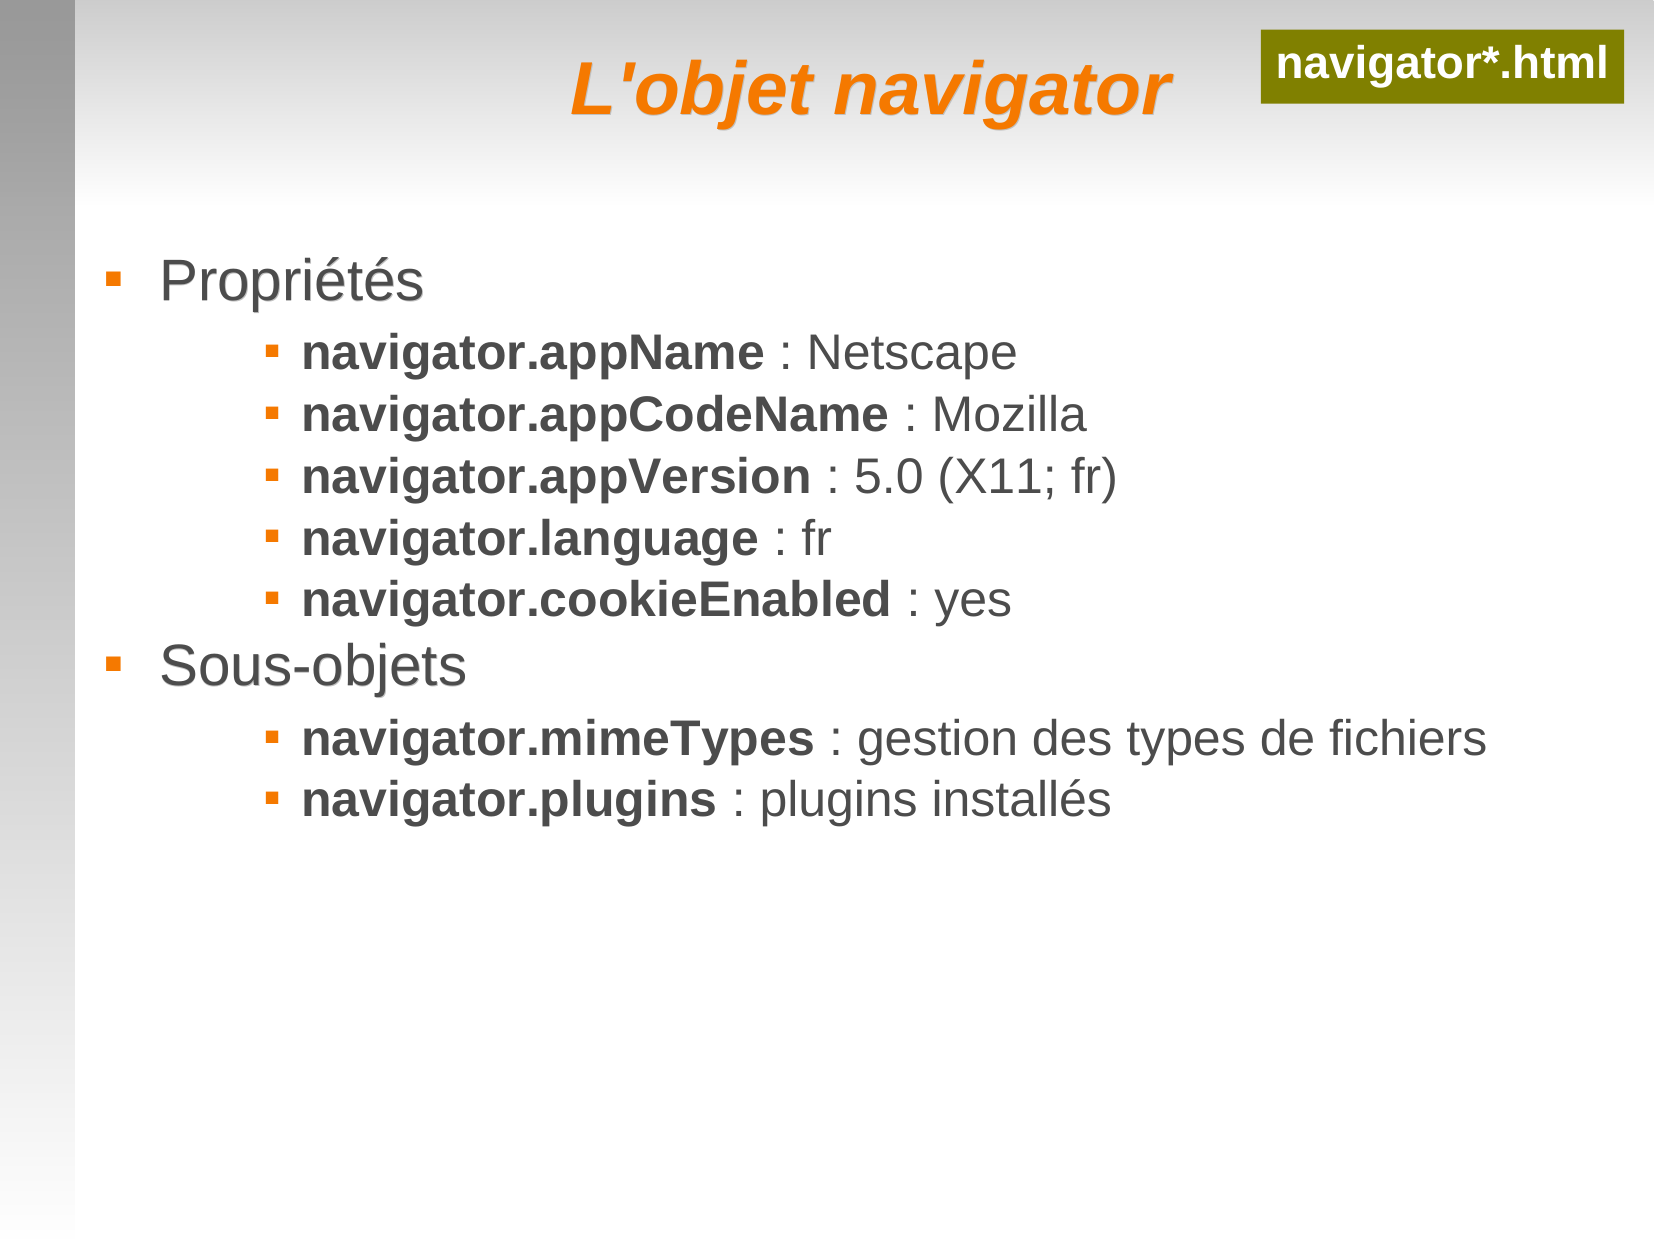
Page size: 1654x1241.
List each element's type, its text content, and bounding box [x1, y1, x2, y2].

text_box navigator*.html [1260, 29, 1625, 104]
list Propriétés navigator.appName : Netscape navigator.appCodeName : Mozilla navigator.appVersion : 5.0 (X11; fr) navigator.language : fr navigator.cookieEnabled : yes Sous-objets navigator.mimeTypes : gestion des types de fichiers navigator.plugins : plugins installés [88, 248, 1625, 1052]
title L'objet navigator [88, 0, 1654, 178]
